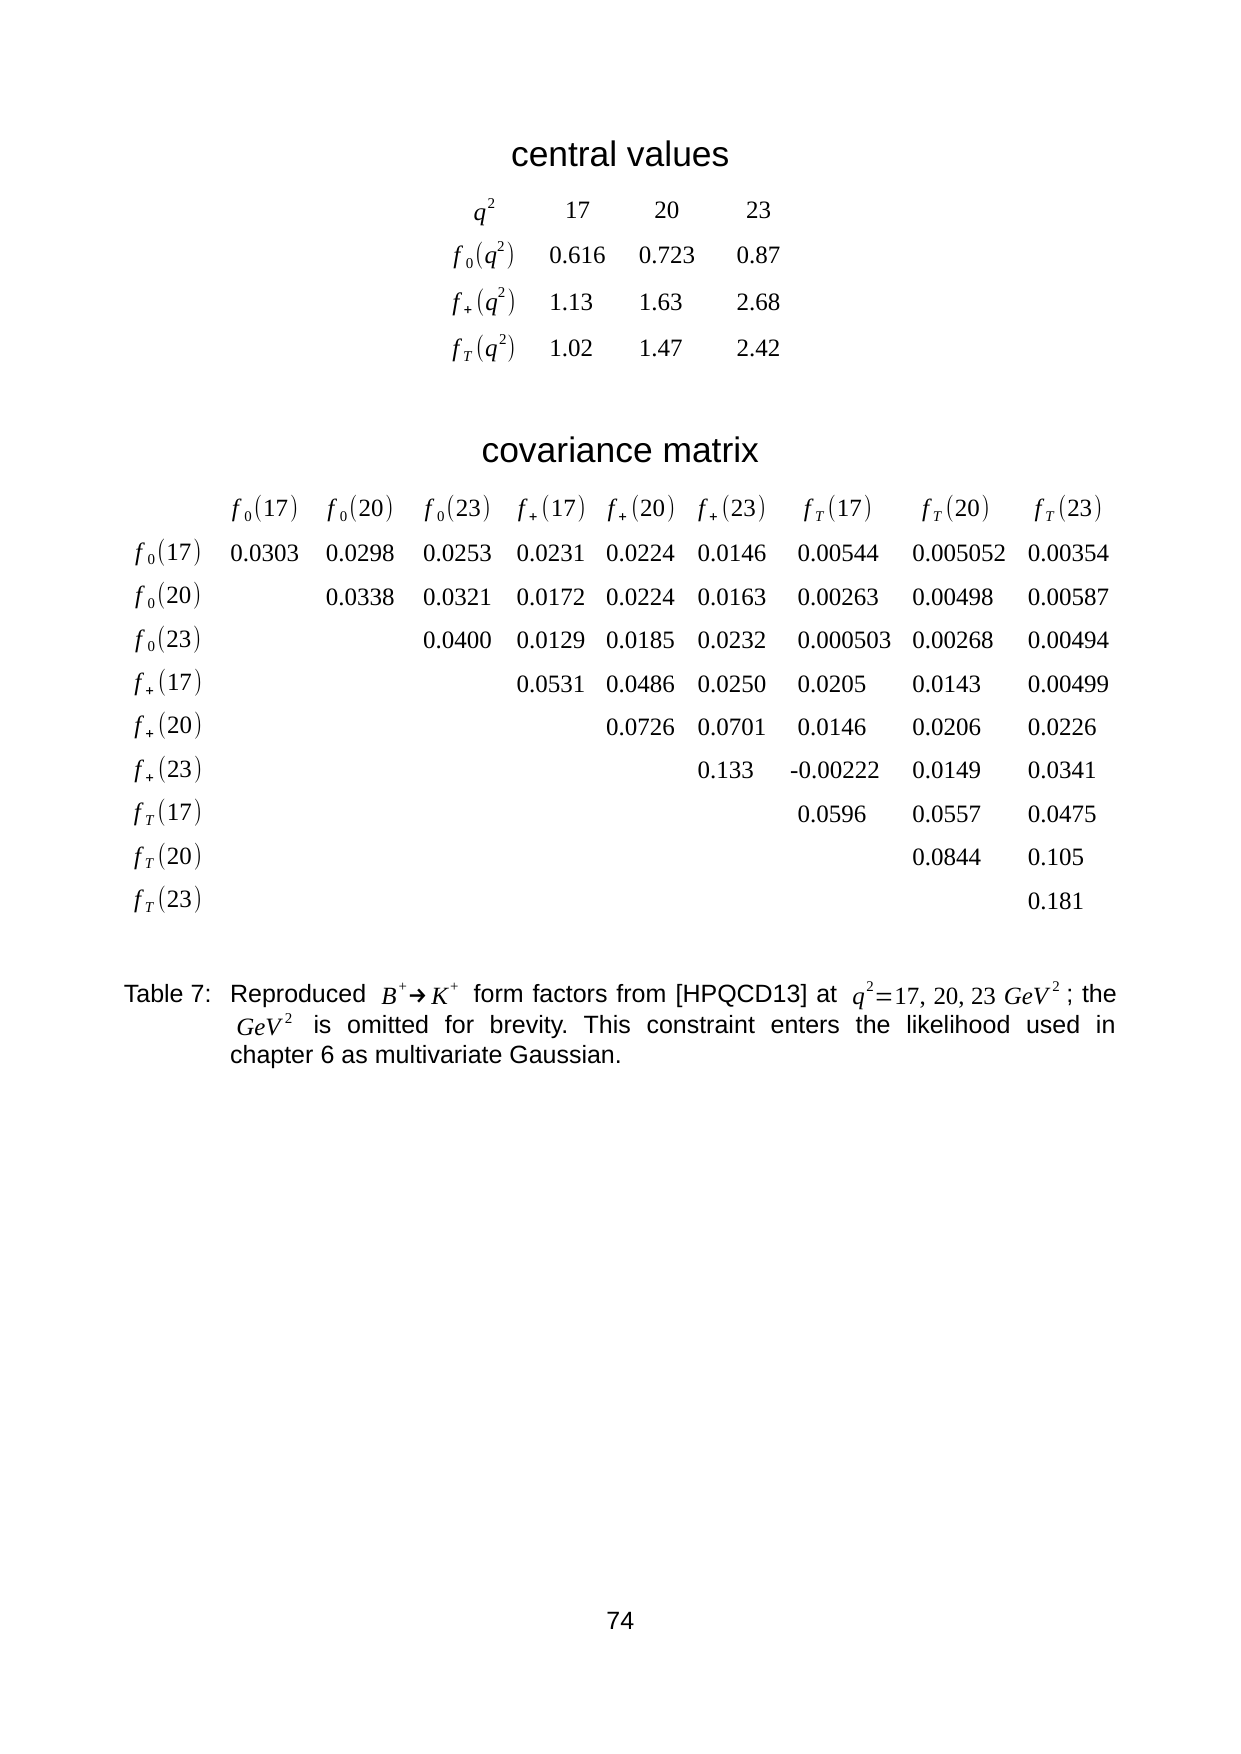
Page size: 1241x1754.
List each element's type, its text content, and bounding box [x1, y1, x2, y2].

table_cell 1.13 [533, 278, 622, 324]
table_cell 0.0226 [1014, 705, 1122, 748]
table_cell [897, 488, 1014, 531]
table_cell [779, 835, 897, 879]
table_cell 0.0232 [685, 618, 778, 661]
table_cell -0.00222 [779, 748, 897, 792]
table_cell [897, 879, 1014, 922]
table_cell 17 [533, 189, 622, 231]
table_cell 0.00499 [1014, 661, 1122, 705]
table_cell [218, 879, 311, 922]
table_cell [622, 371, 711, 411]
table_cell [118, 879, 218, 922]
table_cell [779, 922, 897, 972]
table_cell [118, 488, 218, 531]
table_cell 0.00268 [897, 618, 1014, 661]
table_cell [1014, 922, 1122, 972]
table_cell [533, 371, 622, 411]
table_cell 0.0224 [596, 575, 684, 618]
table_cell [118, 618, 218, 661]
table_cell 1.47 [622, 324, 711, 371]
table_cell [409, 835, 506, 879]
table_cell 0.00494 [1014, 618, 1122, 661]
table_cell [711, 371, 805, 411]
table_cell [118, 661, 218, 705]
table_cell [218, 618, 311, 661]
table_cell [118, 705, 218, 748]
table_cell [506, 879, 596, 922]
table_cell [218, 488, 311, 531]
table_cell 0.0206 [897, 705, 1014, 748]
table_cell 0.00544 [779, 531, 897, 574]
table_cell [596, 835, 684, 879]
table_cell [435, 371, 532, 411]
table_cell [596, 488, 684, 531]
table_cell [685, 488, 778, 531]
table_cell [311, 748, 408, 792]
table_cell 0.00498 [897, 575, 1014, 618]
table_cell 0.0250 [685, 661, 778, 705]
table_cell [409, 748, 506, 792]
table_cell [435, 324, 532, 371]
table_cell 0.0844 [897, 835, 1014, 879]
table_cell [409, 922, 506, 972]
table_cell [218, 835, 311, 879]
table_cell [311, 661, 408, 705]
table_cell 0.0224 [596, 531, 684, 574]
table_cell 0.0253 [409, 531, 506, 574]
table_header covariance matrix [118, 411, 1122, 488]
table_cell [596, 879, 684, 922]
table_cell 0.0557 [897, 792, 1014, 835]
table_cell 0.0475 [1014, 792, 1122, 835]
table_cell [409, 661, 506, 705]
table_cell [218, 922, 311, 972]
table_cell 0.00263 [779, 575, 897, 618]
table_cell [409, 488, 506, 531]
table_cell [506, 792, 596, 835]
table_cell [1014, 488, 1122, 531]
table_cell [218, 575, 311, 618]
table_cell 0.0146 [685, 531, 778, 574]
table_cell [506, 835, 596, 879]
table_cell 0.0129 [506, 618, 596, 661]
table_cell [311, 879, 408, 922]
table_cell 0.005052 [897, 531, 1014, 574]
table_cell 0.0726 [596, 705, 684, 748]
table_cell [435, 189, 532, 231]
table_cell [118, 531, 218, 574]
table_cell [409, 879, 506, 922]
table_cell [596, 922, 684, 972]
table_cell [779, 879, 897, 922]
table_cell 0.000503 [779, 618, 897, 661]
table_cell 2.68 [711, 278, 805, 324]
table_cell [118, 792, 218, 835]
table_cell 0.723 [622, 231, 711, 278]
table_cell 1.63 [622, 278, 711, 324]
table_cell 0.0143 [897, 661, 1014, 705]
table_cell [435, 278, 532, 324]
table_cell 2.42 [711, 324, 805, 371]
table_cell [897, 922, 1014, 972]
table_cell [311, 922, 408, 972]
table_cell [435, 231, 532, 278]
table_cell [311, 792, 408, 835]
table_cell [506, 488, 596, 531]
table_cell 0.0486 [596, 661, 684, 705]
table_cell [218, 661, 311, 705]
table_cell 0.0596 [779, 792, 897, 835]
table_cell [506, 748, 596, 792]
table_cell 0.0146 [779, 705, 897, 748]
table_cell [409, 792, 506, 835]
table_cell 0.0338 [311, 575, 408, 618]
table_cell [218, 705, 311, 748]
table_cell [311, 835, 408, 879]
table_cell 23 [711, 189, 805, 231]
table_cell [506, 705, 596, 748]
table_cell 0.0205 [779, 661, 897, 705]
table_cell [685, 792, 778, 835]
table_cell 0.0163 [685, 575, 778, 618]
table_cell Table 7: Reproduced form factors from [HPQCD13] at ; the is omitted for brevity. This constraint enters the likelihood used in chapter 6 as multivariate Gaussian. [118, 972, 1122, 1134]
table_cell [311, 488, 408, 531]
table_cell [218, 792, 311, 835]
table_cell [685, 922, 778, 972]
table_cell 0.0231 [506, 531, 596, 574]
table_cell 0.0321 [409, 575, 506, 618]
table_cell 0.00587 [1014, 575, 1122, 618]
table_cell [596, 792, 684, 835]
table_cell 0.133 [685, 748, 778, 792]
table_cell 0.616 [533, 231, 622, 278]
table_cell 0.0298 [311, 531, 408, 574]
table_cell 0.00354 [1014, 531, 1122, 574]
table_cell [596, 748, 684, 792]
table_cell 0.0185 [596, 618, 684, 661]
table_cell [685, 835, 778, 879]
table_cell [218, 748, 311, 792]
table_header central values [433, 118, 808, 188]
table_cell [311, 618, 408, 661]
table_cell 0.0531 [506, 661, 596, 705]
table_cell [311, 705, 408, 748]
table_cell 0.0701 [685, 705, 778, 748]
table_cell 0.0303 [218, 531, 311, 574]
table_cell [118, 922, 218, 972]
table_cell [118, 835, 218, 879]
table_cell 0.0341 [1014, 748, 1122, 792]
table_cell [409, 705, 506, 748]
table_cell 0.0149 [897, 748, 1014, 792]
table_cell [118, 748, 218, 792]
table_cell 0.0400 [409, 618, 506, 661]
table_cell [506, 922, 596, 972]
table_cell 0.105 [1014, 835, 1122, 879]
table_cell 0.87 [711, 231, 805, 278]
table_cell 20 [622, 189, 711, 231]
table_cell [685, 879, 778, 922]
table_cell 0.0172 [506, 575, 596, 618]
table_cell 1.02 [533, 324, 622, 371]
table_cell [779, 488, 897, 531]
table_cell [118, 575, 218, 618]
table_cell 0.181 [1014, 879, 1122, 922]
